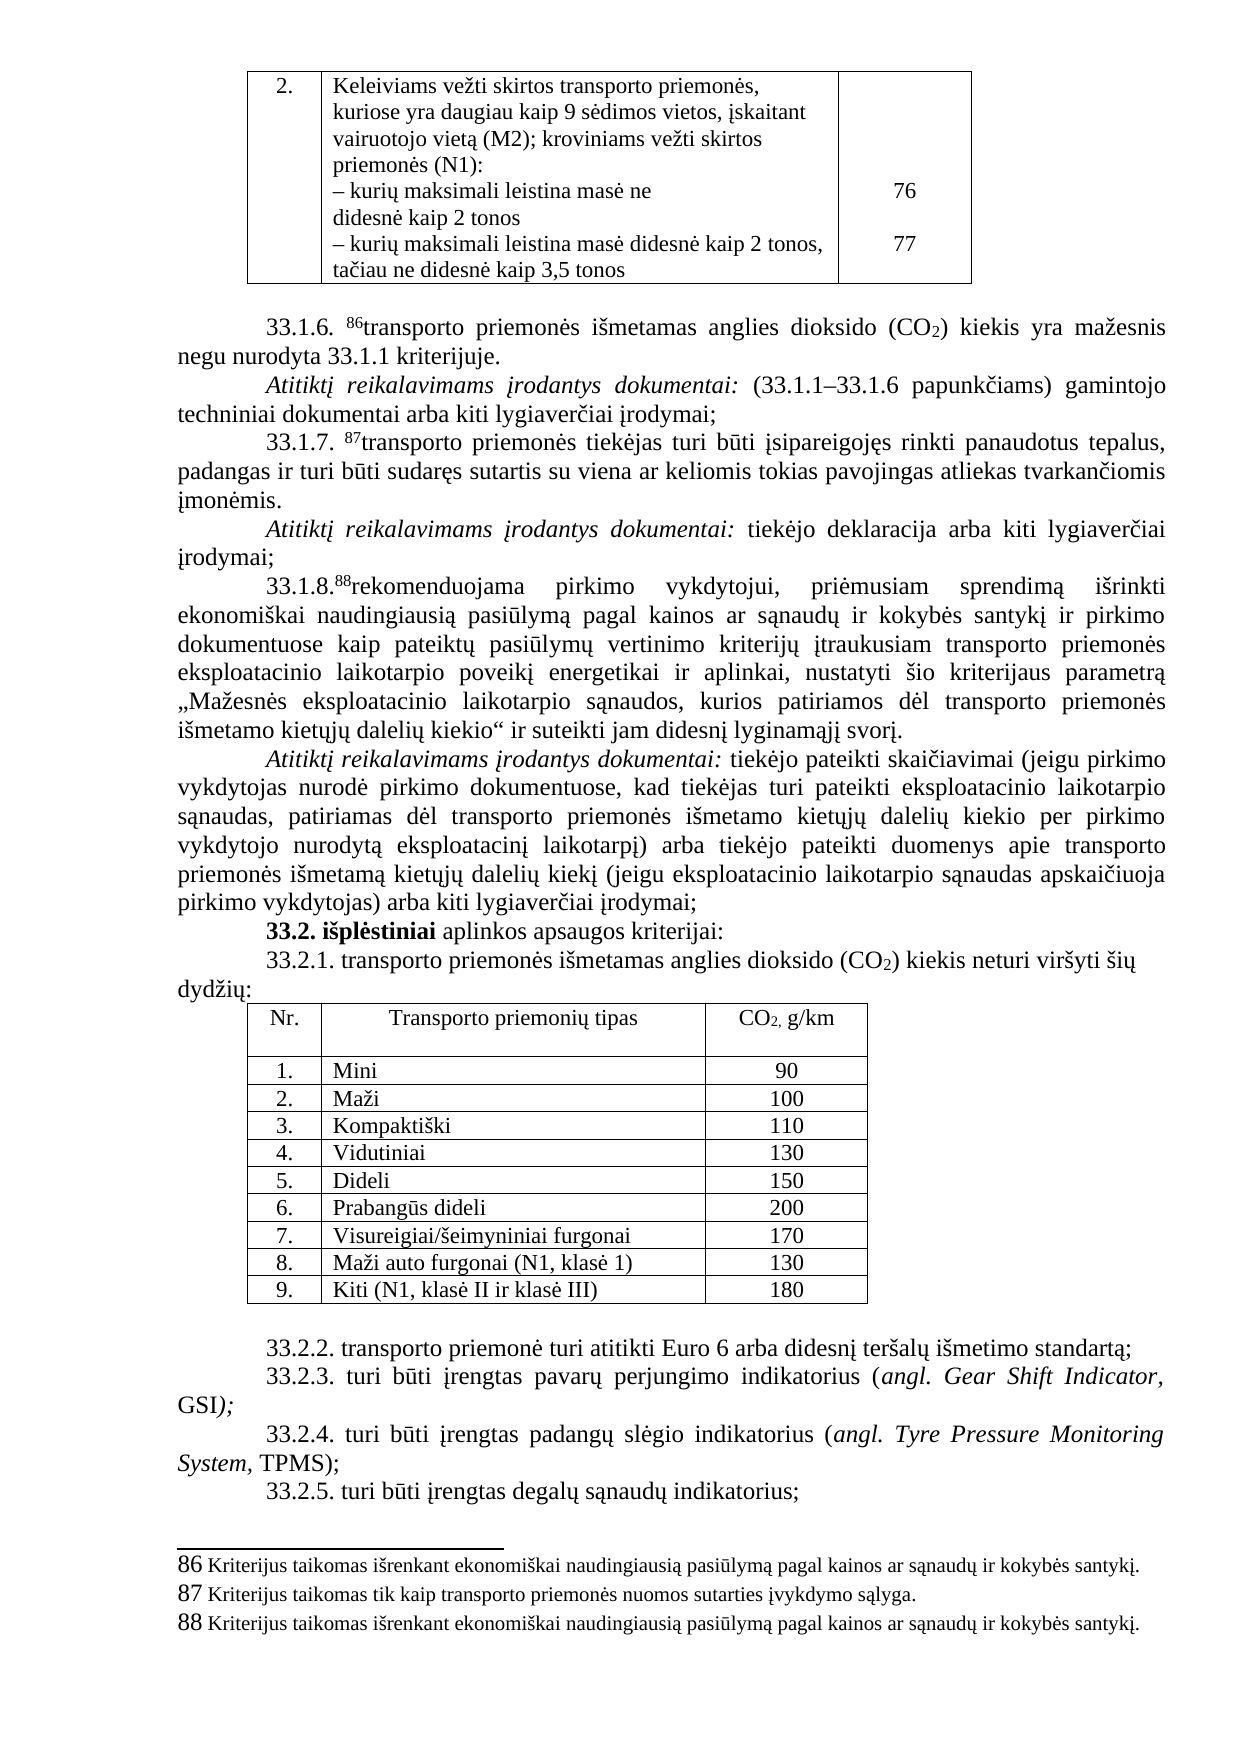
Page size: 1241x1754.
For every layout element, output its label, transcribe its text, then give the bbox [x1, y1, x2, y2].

table_cell 5. [248, 1167, 321, 1193]
table_cell 130 [706, 1249, 867, 1275]
text 33.2.4. turi būti įrengtas padangų slėgio indikatorius (angl. Tyre Pressure Monitoring System, TPMS); [177, 1419, 1166, 1476]
table_cell 170 [706, 1222, 867, 1248]
table_cell Prabangūs dideli [322, 1194, 705, 1221]
table_cell Visureigiai/šeimyniniai furgonai [322, 1222, 705, 1248]
text 33.2.5. turi būti įrengtas degalų sąnaudų indikatorius; [177, 1476, 1166, 1505]
table_cell Dideli [322, 1167, 705, 1193]
table_cell 6. [248, 1194, 321, 1221]
table_cell 7. [248, 1222, 321, 1248]
text Kriterijus taikomas tik kaip transporto priemonės nuomos sutarties įvykdymo sąlyga. [177, 1578, 1166, 1607]
text 33.2.1. transporto priemonės išmetamas anglies dioksido (CO2) kiekis neturi viršyti šių dydžių: [177, 945, 1166, 1002]
table_cell 9. [248, 1276, 321, 1303]
table_cell 76 77 [839, 72, 971, 283]
table_header CO2, g/km [706, 1004, 867, 1056]
table_cell 90 [706, 1057, 867, 1084]
table_cell 180 [706, 1276, 867, 1303]
table_header Nr. [248, 1004, 321, 1056]
text Atitiktį reikalavimams įrodantys dokumentai: tiekėjo pateikti skaičiavimai (jeigu pirkimo vykdytojas nurodė pirkimo dokumentuose, kad tiekėjas turi pateikti eksploatacinio laikotarpio sąnaudas, patiriamas dėl transporto priemonės išmetamo kietųjų dalelių kiekio per pirkimo vykdytojo nurodytą eksploatacinį laikotarpį) arba tiekėjo pateikti duomenys apie transporto priemonės išmetamą kietųjų dalelių kiekį (jeigu eksploatacinio laikotarpio sąnaudas apskaičiuoja pirkimo vykdytojas) arba kiti lygiaverčiai įrodymai; [177, 744, 1166, 916]
text 33.1.8.rekomenduojama pirkimo vykdytojui, priėmusiam sprendimą išrinkti ekonomiškai naudingiausią pasiūlymą pagal kainos ar sąnaudų ir kokybės santykį ir pirkimo dokumentuose kaip pateiktų pasiūlymų vertinimo kriterijų įtraukusiam transporto priemonės eksploatacinio laikotarpio poveikį energetikai ir aplinkai, nustatyti šio kriterijaus parametrą „Mažesnės eksploatacinio laikotarpio sąnaudos, kurios patiriamos dėl transporto priemonės išmetamo kietųjų dalelių kiekio“ ir suteikti jam didesnį lyginamąjį svorį. [177, 571, 1166, 744]
table_cell 110 [706, 1112, 867, 1138]
text 33.2.3. turi būti įrengtas pavarų perjungimo indikatorius (angl. Gear Shift Indicator, GSI); [177, 1361, 1166, 1419]
text Kriterijus taikomas išrenkant ekonomiškai naudingiausią pasiūlymą pagal kainos ar sąnaudų ir kokybės santykį. [177, 1549, 1166, 1578]
table_cell Mini [322, 1057, 705, 1084]
table_cell 4. [248, 1140, 321, 1166]
text Atitiktį reikalavimams įrodantys dokumentai: tiekėjo deklaracija arba kiti lygiaverčiai įrodymai; [177, 514, 1166, 571]
text Kriterijus taikomas išrenkant ekonomiškai naudingiausią pasiūlymą pagal kainos ar sąnaudų ir kokybės santykį. [177, 1607, 1166, 1636]
table_cell Kompaktiški [322, 1112, 705, 1138]
table_cell 1. [248, 1057, 321, 1084]
table_cell Maži auto furgonai (N1, klasė 1) [322, 1249, 705, 1275]
table_cell Maži [322, 1085, 705, 1111]
text 33.2. išplėstiniai aplinkos apsaugos kriterijai: [177, 916, 1166, 945]
table_cell 130 [706, 1140, 867, 1166]
table_cell 3. [248, 1112, 321, 1138]
table_cell Keleiviams vežti skirtos transporto priemonės, kuriose yra daugiau kaip 9 sėdimos vietos, įskaitant vairuotojo vietą (M2); kroviniams vežti skirtos priemonės (N1): – kurių maksimali leistina masė ne didesnė kaip 2 tonos – kurių maksimali leistina masė didesnė kaip 2 tonos, tačiau ne didesnė kaip 3,5 tonos [322, 72, 838, 283]
table_cell 200 [706, 1194, 867, 1221]
text 33.1.6. transporto priemonės išmetamas anglies dioksido (CO2) kiekis yra mažesnis negu nurodyta 33.1.1 kriterijuje. [177, 312, 1166, 370]
table_cell 8. [248, 1249, 321, 1275]
table_cell 100 [706, 1085, 867, 1111]
text 33.2.2. transporto priemonė turi atitikti Euro 6 arba didesnį teršalų išmetimo standartą; [177, 1333, 1166, 1361]
table_header Transporto priemonių tipas [322, 1004, 705, 1056]
table_cell Kiti (N1, klasė II ir klasė III) [322, 1276, 705, 1303]
table_cell 2. [248, 72, 321, 283]
text 33.1.7. transporto priemonės tiekėjas turi būti įsipareigojęs rinkti panaudotus tepalus, padangas ir turi būti sudaręs sutartis su viena ar keliomis tokias pavojingas atliekas tvarkančiomis įmonėmis. [177, 427, 1166, 514]
table_cell Vidutiniai [322, 1140, 705, 1166]
table_cell 2. [248, 1085, 321, 1111]
table_cell 150 [706, 1167, 867, 1193]
text Atitiktį reikalavimams įrodantys dokumentai: (33.1.1–33.1.6 papunkčiams) gamintojo techniniai dokumentai arba kiti lygiaverčiai įrodymai; [177, 370, 1166, 427]
